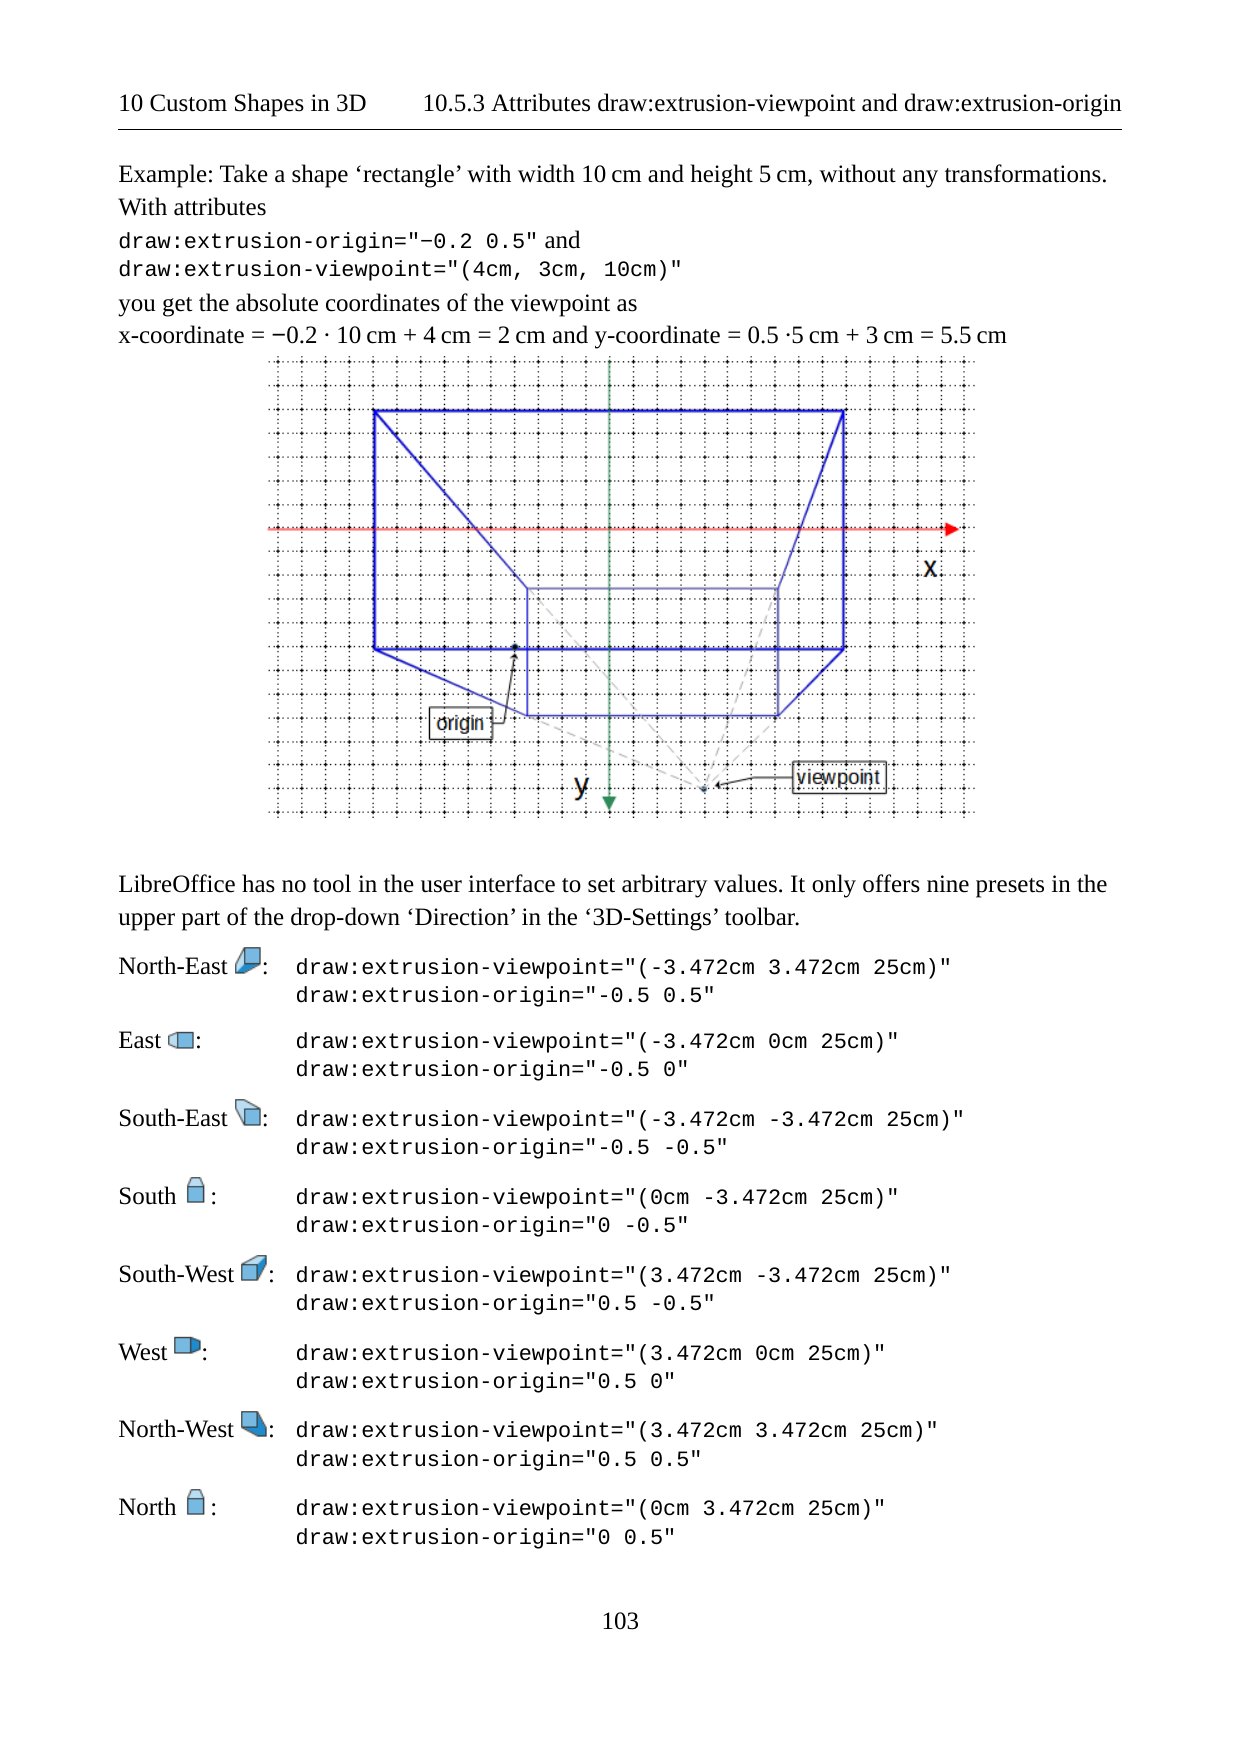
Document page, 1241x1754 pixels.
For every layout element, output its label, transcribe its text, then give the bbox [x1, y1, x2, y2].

text South-West : draw:extrusion-viewpoint="(3.472cm -3.472cm 25cm)" draw:extrusion-origin="0.5 -0.5" [118, 1254, 1122, 1317]
text South : draw:extrusion-viewpoint="(0cm -3.472cm 25cm)" draw:extrusion-origin="0 -0.5" [118, 1177, 1122, 1239]
picture [167, 1027, 195, 1055]
picture [234, 947, 262, 975]
text Example: Take a shape ‘rectangle’ with width 10 cm and height 5 cm, without any transformations. With attributes draw:extrusion-origin="−0.2 0.5" and draw:extrusion-viewpoint="(4cm, 3cm, 10cm)" you get the absolute coordinates of the viewpoint as x-coordinate = −0.2 ∙ 10 cm + 4 cm = 2 cm and y-coordinate = 0.5 ∙5 cm + 3 cm = 5.5 cm [118, 159, 1122, 351]
text North-West : draw:extrusion-viewpoint="(3.472cm 3.472cm 25cm)" draw:extrusion-origin="0.5 0.5" [118, 1410, 1122, 1473]
text West : draw:extrusion-viewpoint="(3.472cm 0cm 25cm)" draw:extrusion-origin="0.5 0" [118, 1332, 1122, 1395]
text North : draw:extrusion-viewpoint="(0cm 3.472cm 25cm)" draw:extrusion-origin="0 0.5" [118, 1488, 1122, 1551]
picture [182, 1488, 211, 1516]
picture [240, 1410, 268, 1438]
picture [240, 1254, 268, 1282]
text East : draw:extrusion-viewpoint="(-3.472cm 0cm 25cm)" draw:extrusion-origin="-0.5 0" [118, 1025, 1122, 1083]
text North-East : draw:extrusion-viewpoint="(-3.472cm 3.472cm 25cm)" draw:extrusion-origin="-0.5 0.5" [118, 947, 1122, 1009]
picture [265, 356, 975, 818]
text South-East : draw:extrusion-viewpoint="(-3.472cm -3.472cm 25cm)" draw:extrusion-origin="-0.5 -0.5" [118, 1099, 1122, 1161]
text LibreOffice has no tool in the user interface to set arbitrary values. It only offers nine presets in the upper part of the drop-down ‘Direction’ in the ‘3D-Settings’ toolbar. [118, 869, 1122, 931]
picture [173, 1332, 202, 1360]
picture [182, 1176, 211, 1204]
picture [234, 1098, 262, 1127]
